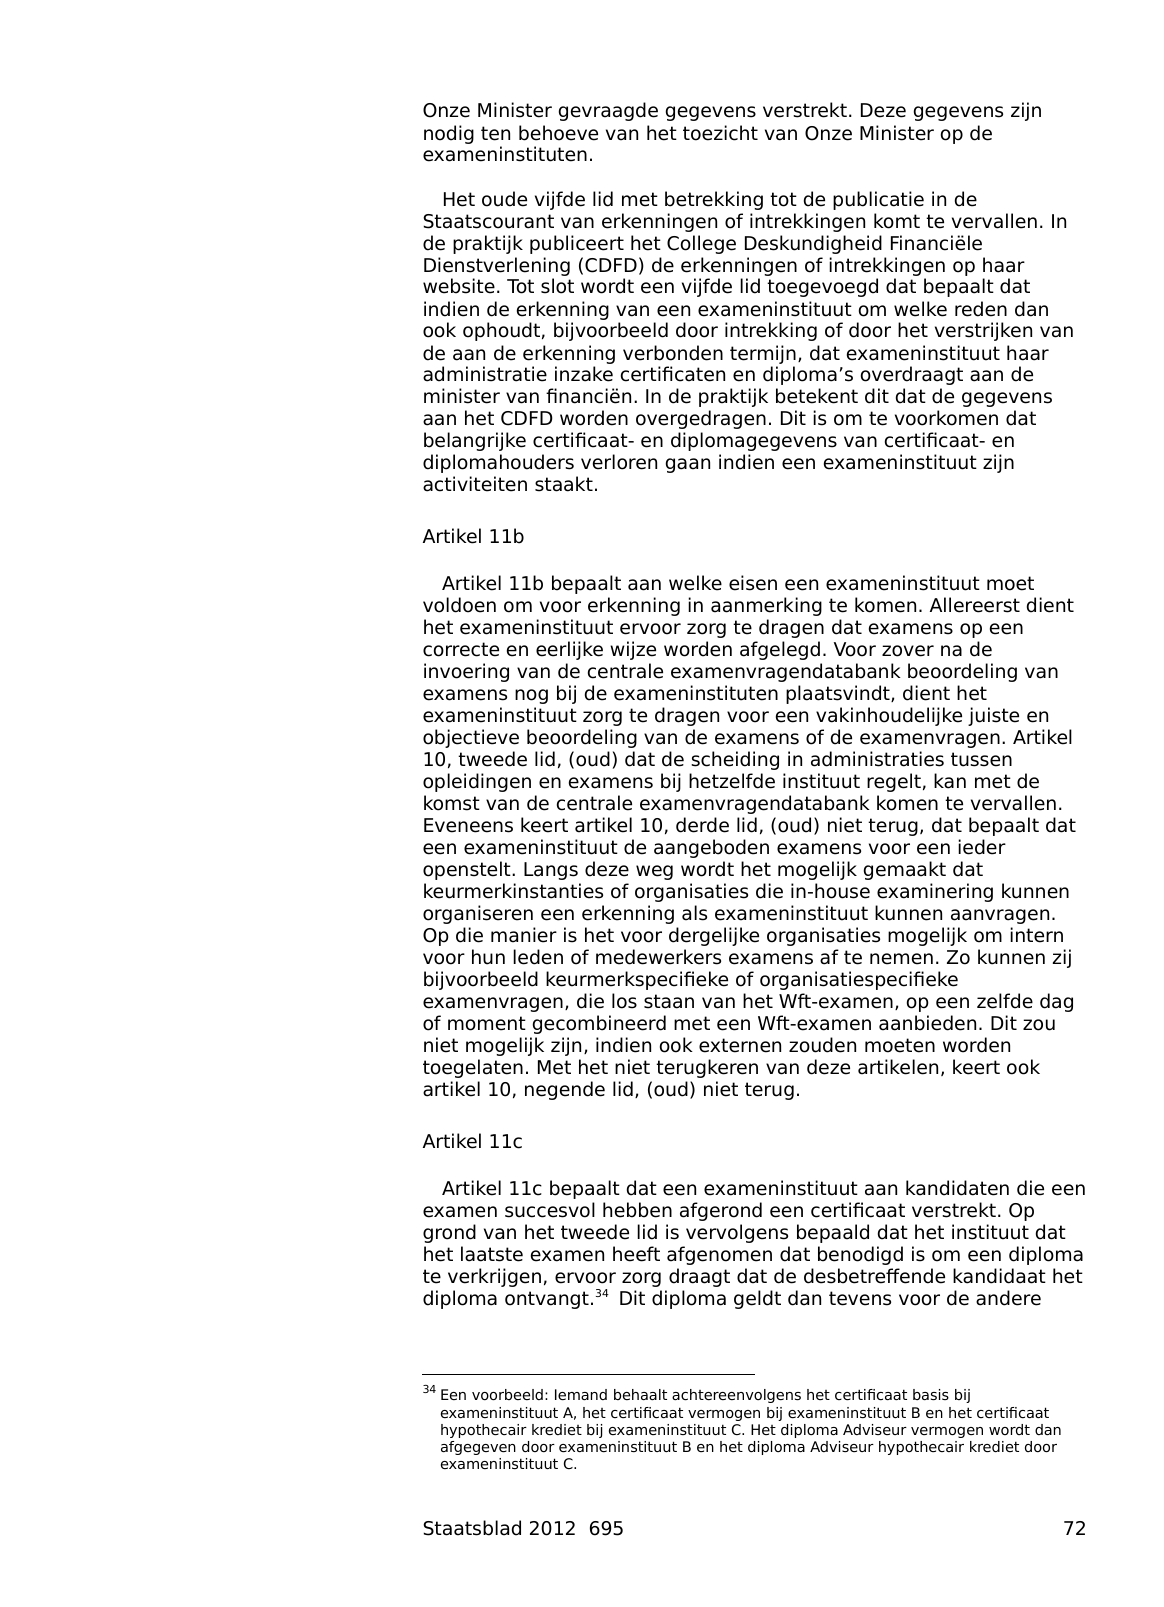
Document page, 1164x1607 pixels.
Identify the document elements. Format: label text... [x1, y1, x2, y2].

text Een voorbeeld: Iemand behaalt achtereenvolgens het certificaat basis bij exameninstituut A, het certificaat vermogen bij exameninstituut B en het certificaat hypothecair krediet bij exameninstituut C. Het diploma Adviseur vermogen wordt dan afgegeven door exameninstituut B en het diploma Adviseur hypothecair krediet door exameninstituut C. [422, 1383, 1087, 1473]
text Het oude vijfde lid met betrekking tot de publicatie in de Staatscourant van erkenningen of intrekkingen komt te vervallen. In de praktijk publiceert het College Deskundigheid Financiële Dienstverlening (CDFD) de erkenningen of intrekkingen op haar website. Tot slot wordt een vijfde lid toegevoegd dat bepaalt dat indien de erkenning van een exameninstituut om welke reden dan ook ophoudt, bijvoorbeeld door intrekking of door het verstrijken van de aan de erkenning verbonden termijn, dat exameninstituut haar administratie inzake certificaten en diploma’s overdraagt aan de minister van financiën. In de praktijk betekent dit dat de gegevens aan het CDFD worden overgedragen. Dit is om te voorkomen dat belangrijke certificaat- en diplomagegevens van certificaat- en diplomahouders verloren gaan indien een exameninstituut zijn activiteiten staakt. [422, 188, 1087, 496]
text Artikel 11b bepaalt aan welke eisen een exameninstituut moet voldoen om voor erkenning in aanmerking te komen. Allereerst dient het exameninstituut ervoor zorg te dragen dat examens op een correcte en eerlijke wijze worden afgelegd. Voor zover na de invoering van de centrale examenvragendatabank beoordeling van examens nog bij de exameninstituten plaatsvindt, dient het exameninstituut zorg te dragen voor een vakinhoudelijke juiste en objectieve beoordeling van de examens of de examenvragen. Artikel 10, tweede lid, (oud) dat de scheiding in administraties tussen opleidingen en examens bij hetzelfde instituut regelt, kan met de komst van de centrale examenvragendatabank komen te vervallen. Eveneens keert artikel 10, derde lid, (oud) niet terug, dat bepaalt dat een exameninstituut de aangeboden examens voor een ieder openstelt. Langs deze weg wordt het mogelijk gemaakt dat keurmerkinstanties of organisaties die in-house examinering kunnen organiseren een erkenning als exameninstituut kunnen aanvragen. Op die manier is het voor dergelijke organisaties mogelijk om intern voor hun leden of medewerkers examens af te nemen. Zo kunnen zij bijvoorbeeld keurmerkspecifieke of organisatiespecifieke examenvragen, die los staan van het Wft-examen, op een zelfde dag of moment gecombineerd met een Wft-examen aanbieden. Dit zou niet mogelijk zijn, indien ook externen zouden moeten worden toegelaten. Met het niet terugkeren van deze artikelen, keert ook artikel 10, negende lid, (oud) niet terug. [422, 573, 1087, 1101]
text Onze Minister gevraagde gegevens verstrekt. Deze gegevens zijn nodig ten behoeve van het toezicht van Onze Minister op de exameninstituten. [422, 100, 1087, 166]
subtitle Artikel 11c [422, 1131, 1087, 1153]
subtitle Artikel 11b [422, 526, 1087, 548]
text Artikel 11c bepaalt dat een exameninstituut aan kandidaten die een examen succesvol hebben afgerond een certificaat verstrekt. Op grond van het tweede lid is vervolgens bepaald dat het instituut dat het laatste examen heeft afgenomen dat benodigd is om een diploma te verkrijgen, ervoor zorg draagt dat de desbetreffende kandidaat het diploma ontvangt. Dit diploma geldt dan tevens voor de andere [422, 1178, 1087, 1309]
